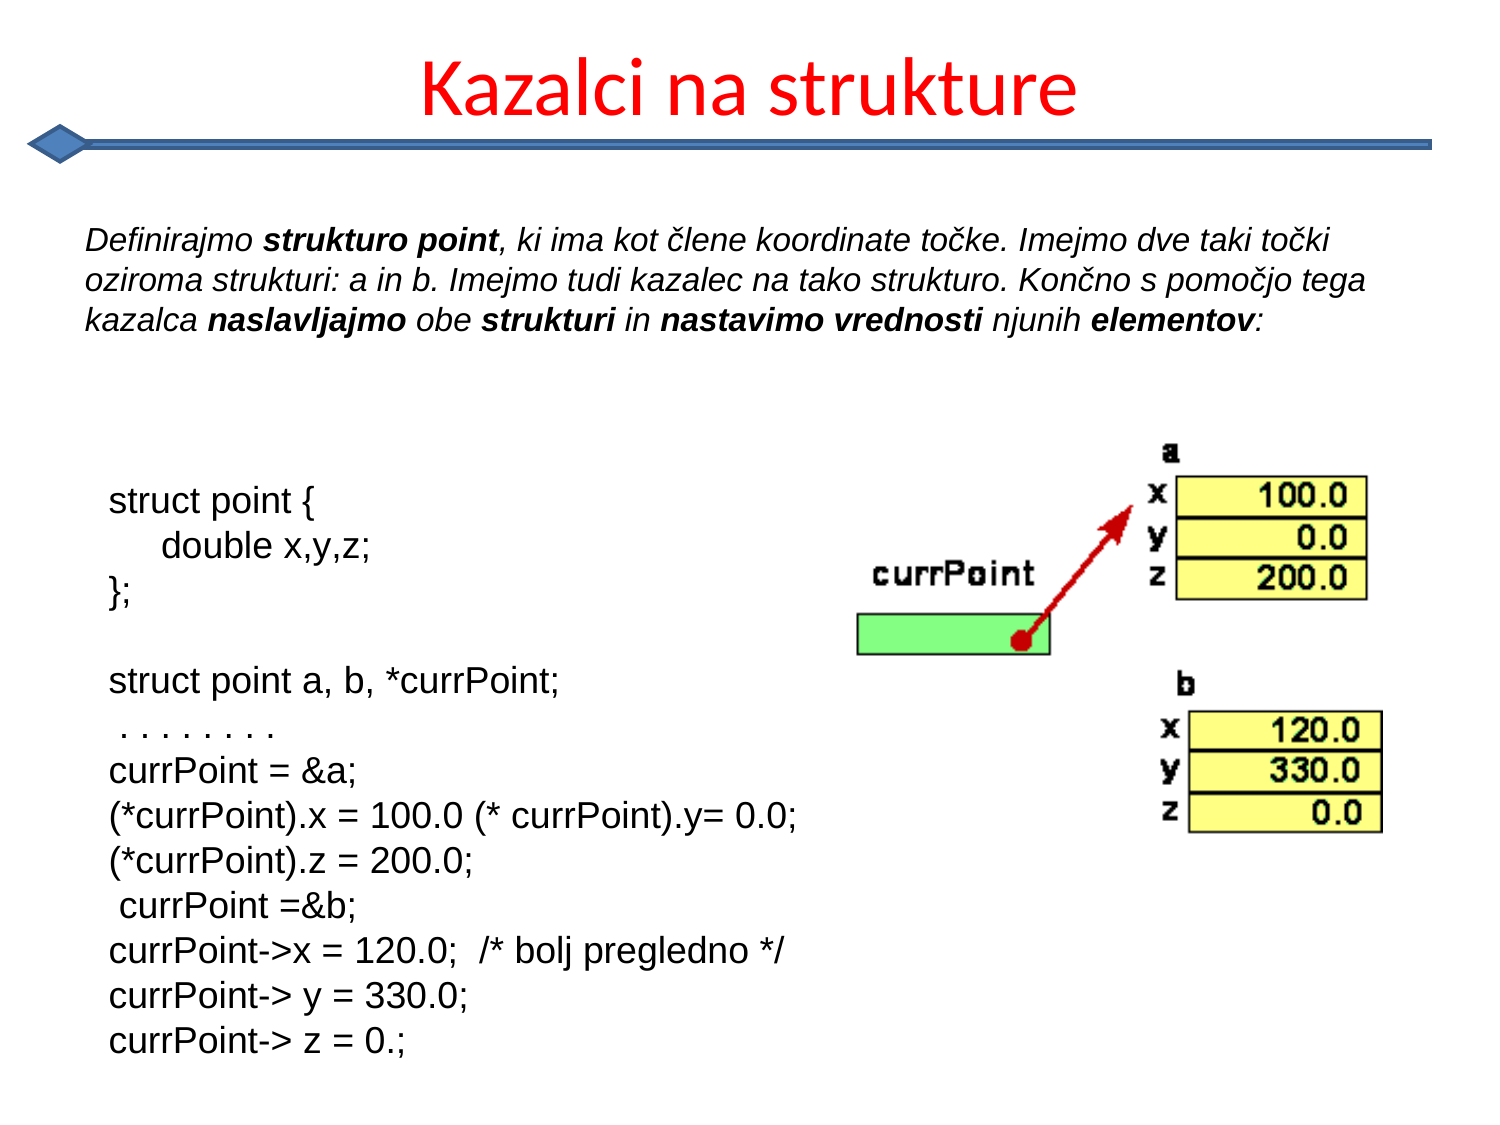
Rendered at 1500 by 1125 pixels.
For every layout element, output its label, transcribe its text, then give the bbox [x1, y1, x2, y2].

text_box Definirajmo strukturo point, ki ima kot člene koordinate točke. Imejmo dve taki točki oziroma strukturi: a in b. Imejmo tudi kazalec na tako strukturo. Končno s pomočjo tega kazalca naslavljajmo obe strukturi in nastavimo vrednosti njunih elementov: [70, 210, 1430, 347]
text_box struct point { double x,y,z; }; struct point a, b, *currPoint; . . . . . . . . currPoint = &a; (*currPoint).x = 100.0 (* currPoint).y= 0.0; (*currPoint).z = 200.0; currPoint =&b; currPoint->x = 120.0; /* bolj pregledno */ currPoint-> y = 330.0; currPoint-> z = 0.; [93, 468, 903, 1070]
title Kazalci na strukture [75, 23, 1426, 141]
picture [855, 421, 1383, 840]
